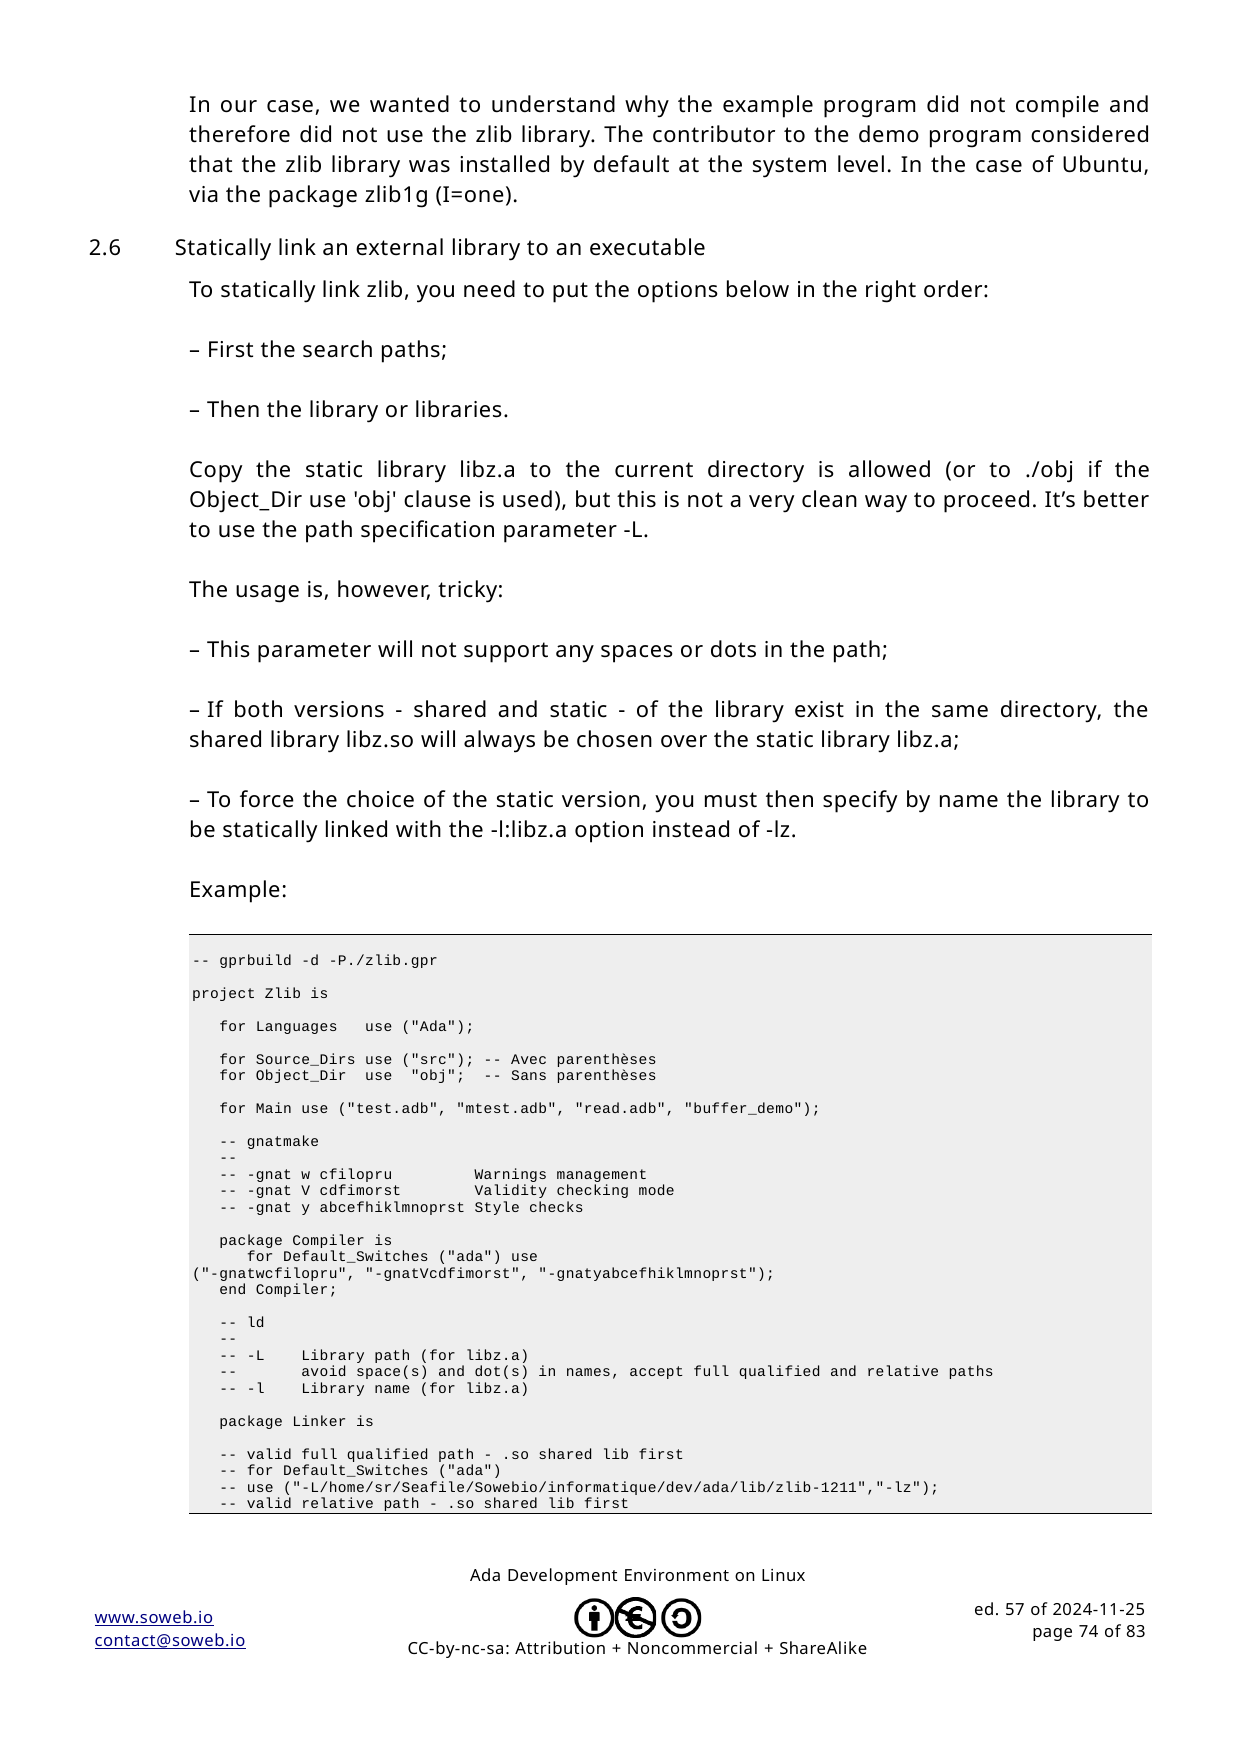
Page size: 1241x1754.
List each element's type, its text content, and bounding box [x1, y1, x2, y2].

text Example: [189, 874, 1152, 904]
text – If both versions - shared and static - of the library exist in the same directory, the shared library libz.so will always be chosen over the static library libz.a; [189, 694, 1152, 754]
list -- valid full qualified path - .so shared lib first [189, 1444, 1152, 1461]
list package Compiler is [189, 1230, 1152, 1247]
list package Linker is [189, 1411, 1152, 1428]
list -- -l Library name (for libz.a) [189, 1378, 1152, 1395]
list for Object_Dir use "obj"; -- Sans parenthèses [189, 1066, 1152, 1082]
subtitle Statically link an external library to an executable [88, 232, 1152, 262]
list -- -L Library path (for libz.a) -- avoid space(s) and dot(s) in names, accept full qualified and relative paths [189, 1345, 1152, 1378]
text Copy the static library libz.a to the current directory is allowed (or to ./obj if the Object_Dir use 'obj' clause is used), but this is not a very clean way to proceed. It’s better to use the path specification parameter -L. [189, 454, 1152, 544]
picture [573, 1597, 657, 1638]
list ("-gnatwcfilopru", "-gnatVcdfimorst", "-gnatyabcefhiklmnoprst"); [189, 1263, 1152, 1279]
list -- gnatmake [189, 1131, 1152, 1148]
text To statically link zlib, you need to put the options below in the right order: [189, 274, 1152, 304]
list -- use ("-L/home/sr/Seafile/Sowebio/informatique/dev/ada/lib/zlib-1211","-lz"); [189, 1477, 1152, 1493]
text – First the search paths; [189, 334, 1152, 364]
list -- -gnat V cdfimorst Validity checking mode [189, 1181, 1152, 1197]
list -- ld [189, 1312, 1152, 1329]
list -- for Default_Switches ("ada") [189, 1461, 1152, 1477]
list -- -gnat w cfilopru Warnings management [189, 1164, 1152, 1181]
text – Then the library or libraries. [189, 394, 1152, 424]
text The usage is, however, tricky: [189, 574, 1152, 604]
list -- [189, 1148, 1152, 1164]
list for Default_Switches ("ada") use [189, 1247, 1152, 1263]
list -- -gnat y abcefhiklmnoprst Style checks [189, 1197, 1152, 1214]
list for Languages use ("Ada"); [189, 1016, 1152, 1033]
text – This parameter will not support any spaces or dots in the path; [189, 634, 1152, 664]
list for Main use ("test.adb", "mtest.adb", "read.adb", "buffer_demo"); [189, 1098, 1152, 1115]
list -- valid relative path - .so shared lib first [189, 1493, 1152, 1513]
text – To force the choice of the static version, you must then specify by name the library to be statically linked with the -l:libz.a option instead of -lz. [189, 784, 1152, 844]
list project Zlib is [189, 983, 1152, 1000]
list for Source_Dirs use ("src"); -- Avec parenthèses [189, 1049, 1152, 1066]
list -- gprbuild -d -P./zlib.gpr [189, 935, 1152, 967]
list end Compiler; [189, 1279, 1152, 1296]
list -- [189, 1329, 1152, 1345]
text In our case, we wanted to understand why the example program did not compile and therefore did not use the zlib library. The contributor to the demo program considered that the zlib library was installed by default at the system level. In the case of Ubuntu, via the package zlib1g (I=one). [189, 88, 1152, 208]
picture [660, 1597, 702, 1638]
